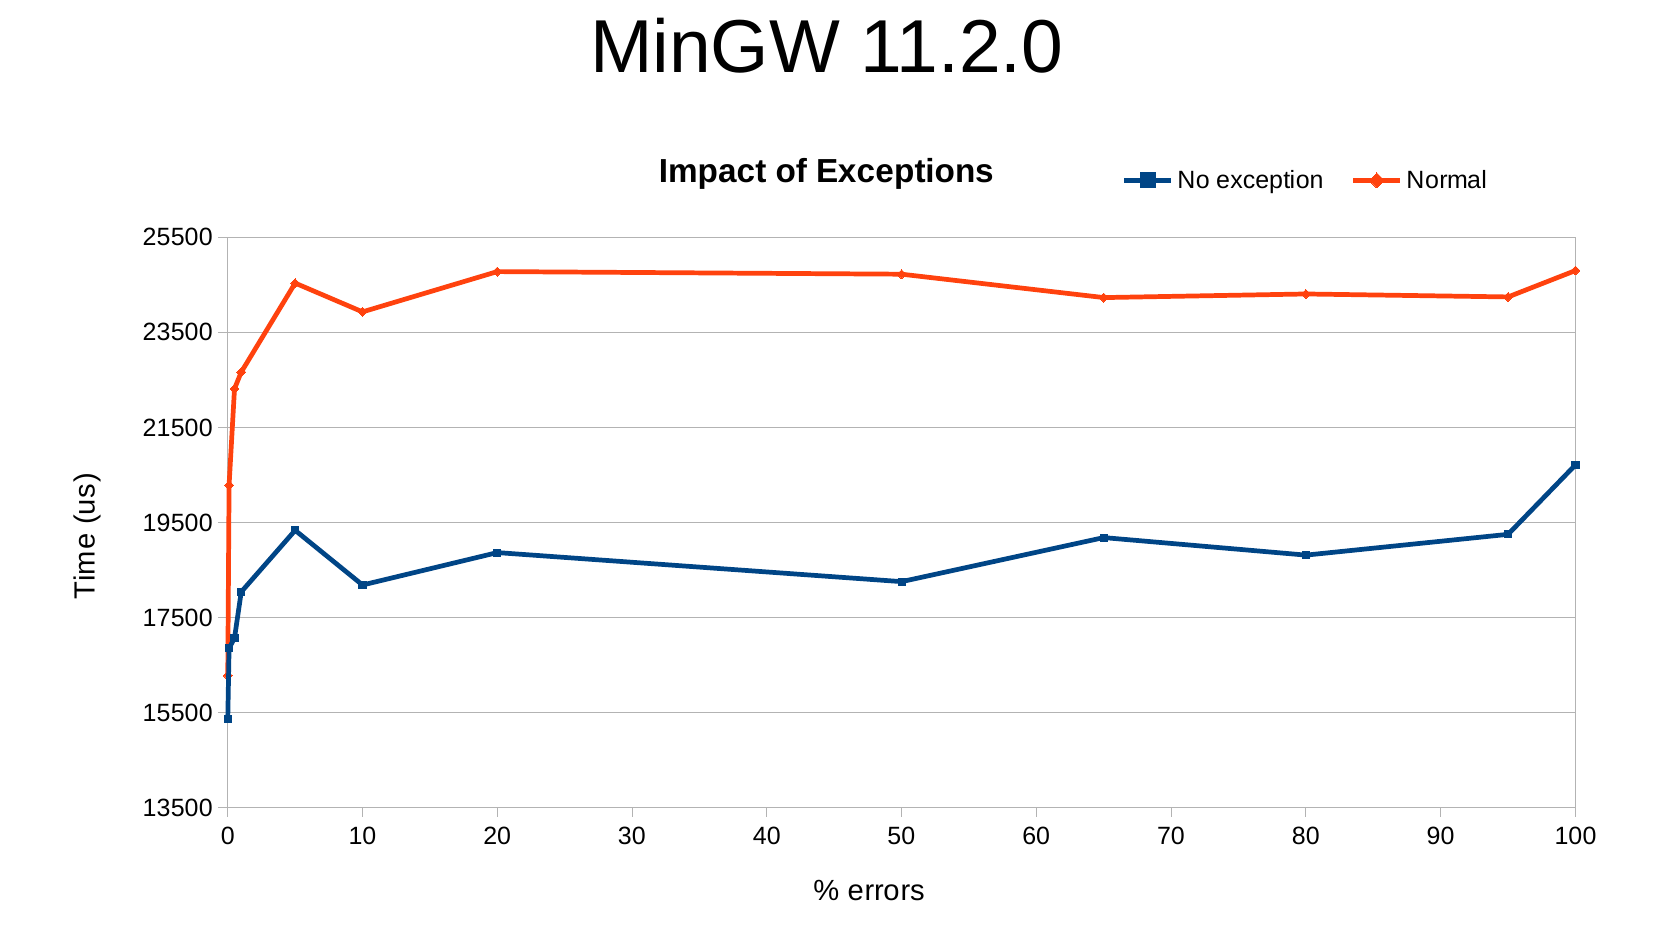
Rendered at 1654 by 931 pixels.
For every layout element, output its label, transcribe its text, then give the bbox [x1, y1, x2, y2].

title MinGW 11.2.0 [0, 4, 1654, 89]
chart [0, 118, 1654, 931]
